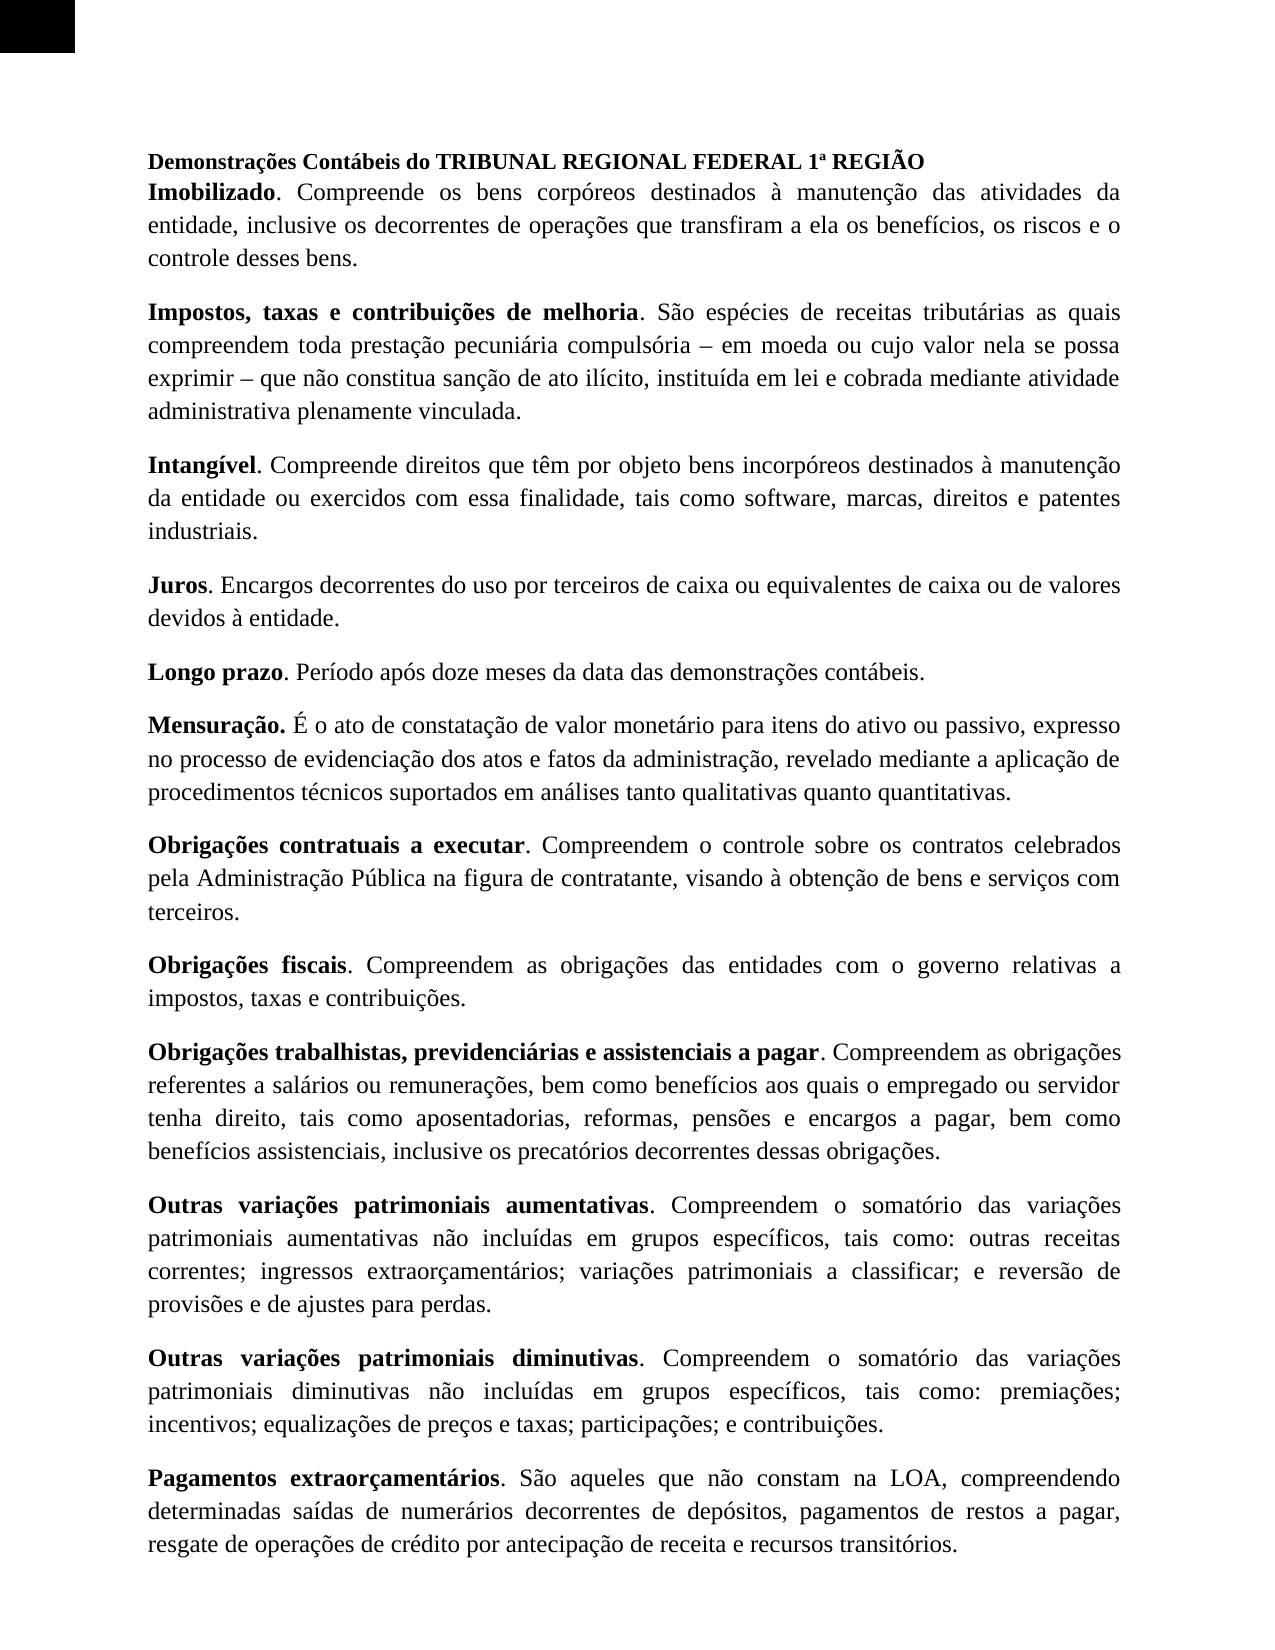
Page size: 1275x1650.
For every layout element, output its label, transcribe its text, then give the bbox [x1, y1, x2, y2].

text Mensuração. É o ato de constatação de valor monetário para itens do ativo ou passivo, expresso no processo de evidenciação dos atos e fatos da administração, revelado mediante a aplicação de procedimentos técnicos suportados em análises tanto qualitativas quanto quantitativas. [148, 711, 1121, 805]
text Impostos, taxas e contribuições de melhoria. São espécies de receitas tributárias as quais compreendem toda prestação pecuniária compulsória – em moeda ou cujo valor nela se possa exprimir – que não constitua sanção de ato ilícito, instituída em lei e cobrada mediante atividade administrativa plenamente vinculada. [148, 297, 1121, 425]
text Longo prazo. Período após doze meses da data das demonstrações contábeis. [148, 657, 1121, 686]
text Intangível. Compreende direitos que têm por objeto bens incorpóreos destinados à manutenção da entidade ou exercidos com essa finalidade, tais como software, marcas, direitos e patentes industriais. [148, 450, 1121, 545]
text Imobilizado. Compreende os bens corpóreos destinados à manutenção das atividades da entidade, inclusive os decorrentes de operações que transfiram a ela os benefícios, os riscos e o controle desses bens. [148, 177, 1121, 272]
text Obrigações trabalhistas, previdenciárias e assistenciais a pagar. Compreendem as obrigações referentes a salários ou remunerações, bem como benefícios aos quais o empregado ou servidor tenha direito, tais como aposentadorias, reformas, pensões e encargos a pagar, bem como benefícios assistenciais, inclusive os precatórios decorrentes dessas obrigações. [148, 1037, 1121, 1165]
text Obrigações contratuais a executar. Compreendem o controle sobre os contratos celebrados pela Administração Pública na figura de contratante, visando à obtenção de bens e serviços com terceiros. [148, 831, 1121, 925]
text Juros. Encargos decorrentes do uso por terceiros de caixa ou equivalentes de caixa ou de valores devidos à entidade. [148, 570, 1121, 632]
text Outras variações patrimoniais diminutivas. Compreendem o somatório das variações patrimoniais diminutivas não incluídas em grupos específicos, tais como: premiações; incentivos; equalizações de preços e taxas; participações; e contribuições. [148, 1343, 1121, 1438]
text Obrigações fiscais. Compreendem as obrigações das entidades com o governo relativas a impostos, taxas e contribuições. [148, 950, 1121, 1012]
text Pagamentos extraorçamentários. São aqueles que não constam na LOA, compreendendo determinadas saídas de numerários decorrentes de depósitos, pagamentos de restos a pagar, resgate de operações de crédito por antecipação de receita e recursos transitórios. [148, 1463, 1121, 1558]
text Outras variações patrimoniais aumentativas. Compreendem o somatório das variações patrimoniais aumentativas não incluídas em grupos específicos, tais como: outras receitas correntes; ingressos extraorçamentários; variações patrimoniais a classificar; e reversão de provisões e de ajustes para perdas. [148, 1190, 1121, 1318]
